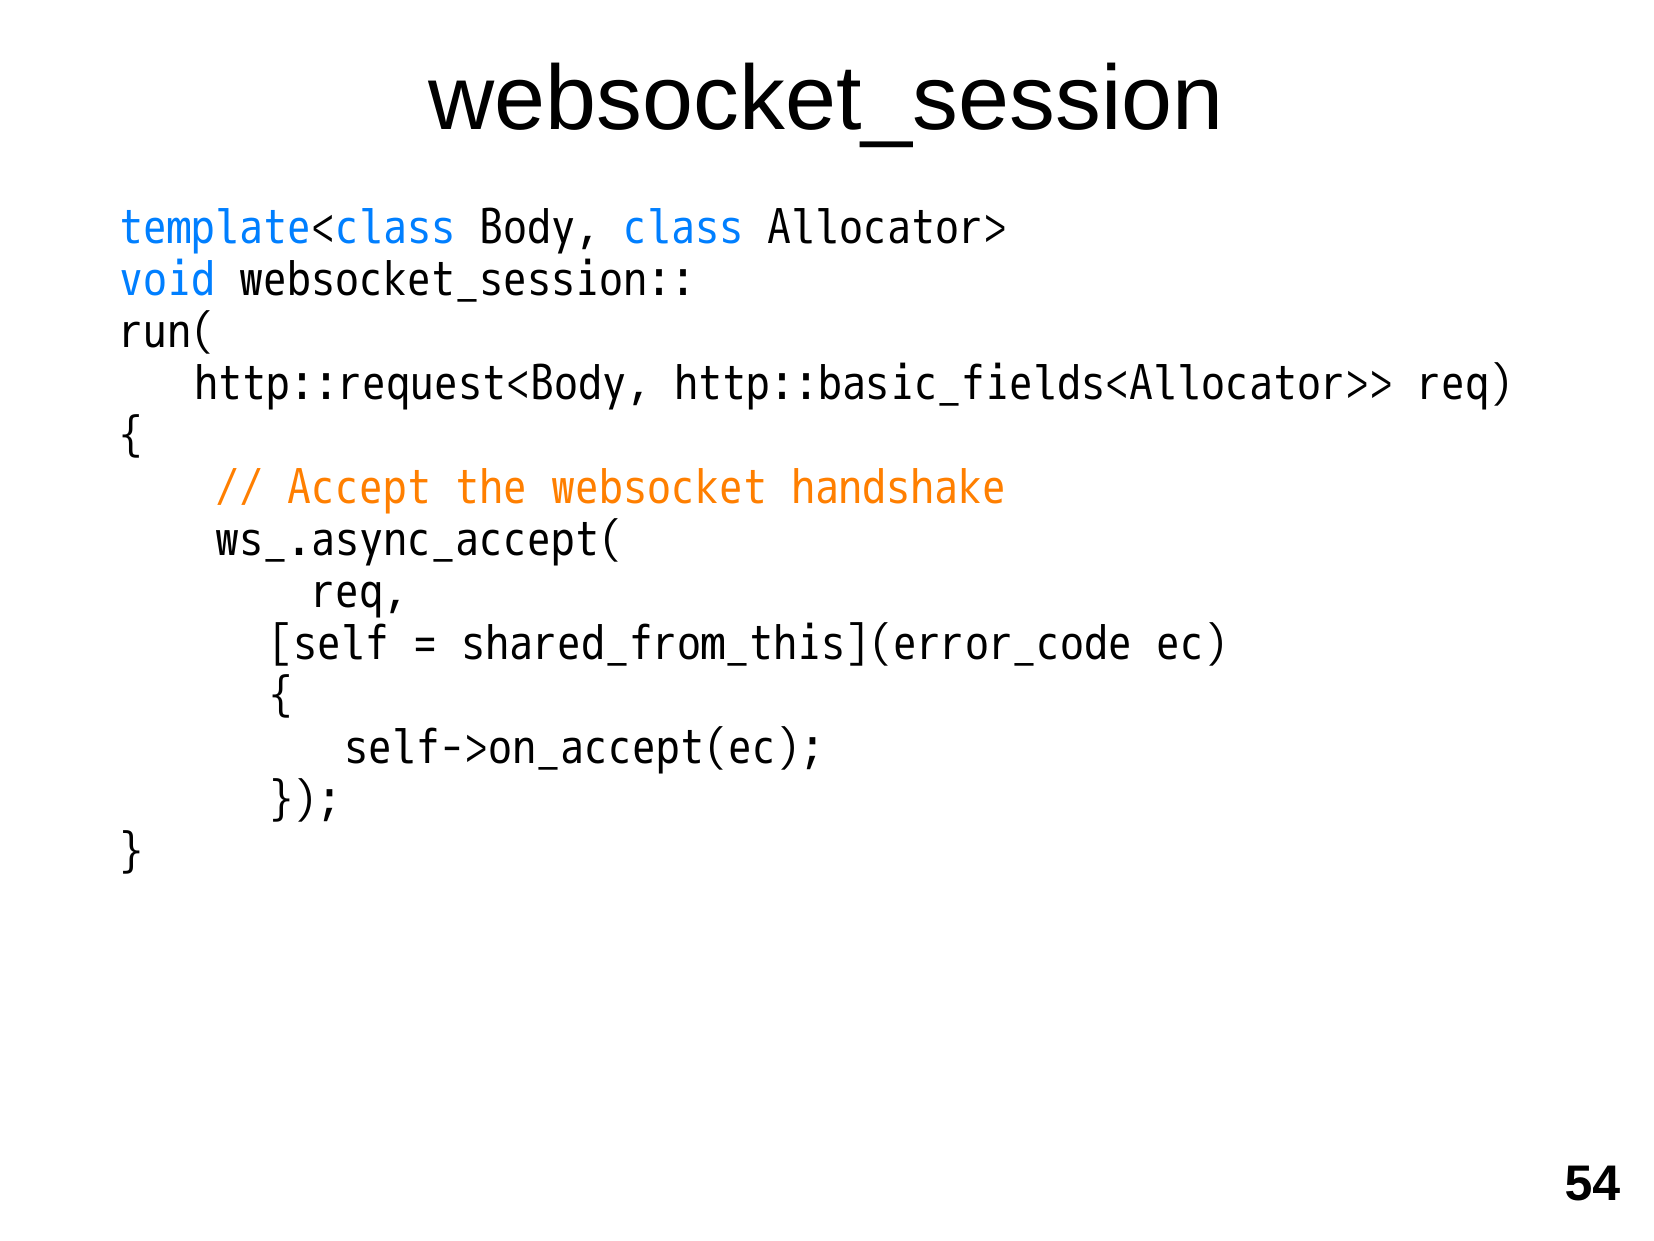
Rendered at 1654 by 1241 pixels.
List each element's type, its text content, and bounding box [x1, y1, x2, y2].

title websocket_session [82, 15, 1571, 181]
text_box template<class Body, class Allocator> void websocket_session:: run( http::request<Body, http::basic_fields<Allocator>> req) { // Accept the websocket handshake ws_.async_accept( req, [self = shared_from_this](error_code ec) { self->on_accept(ec); }); } [104, 195, 1575, 887]
